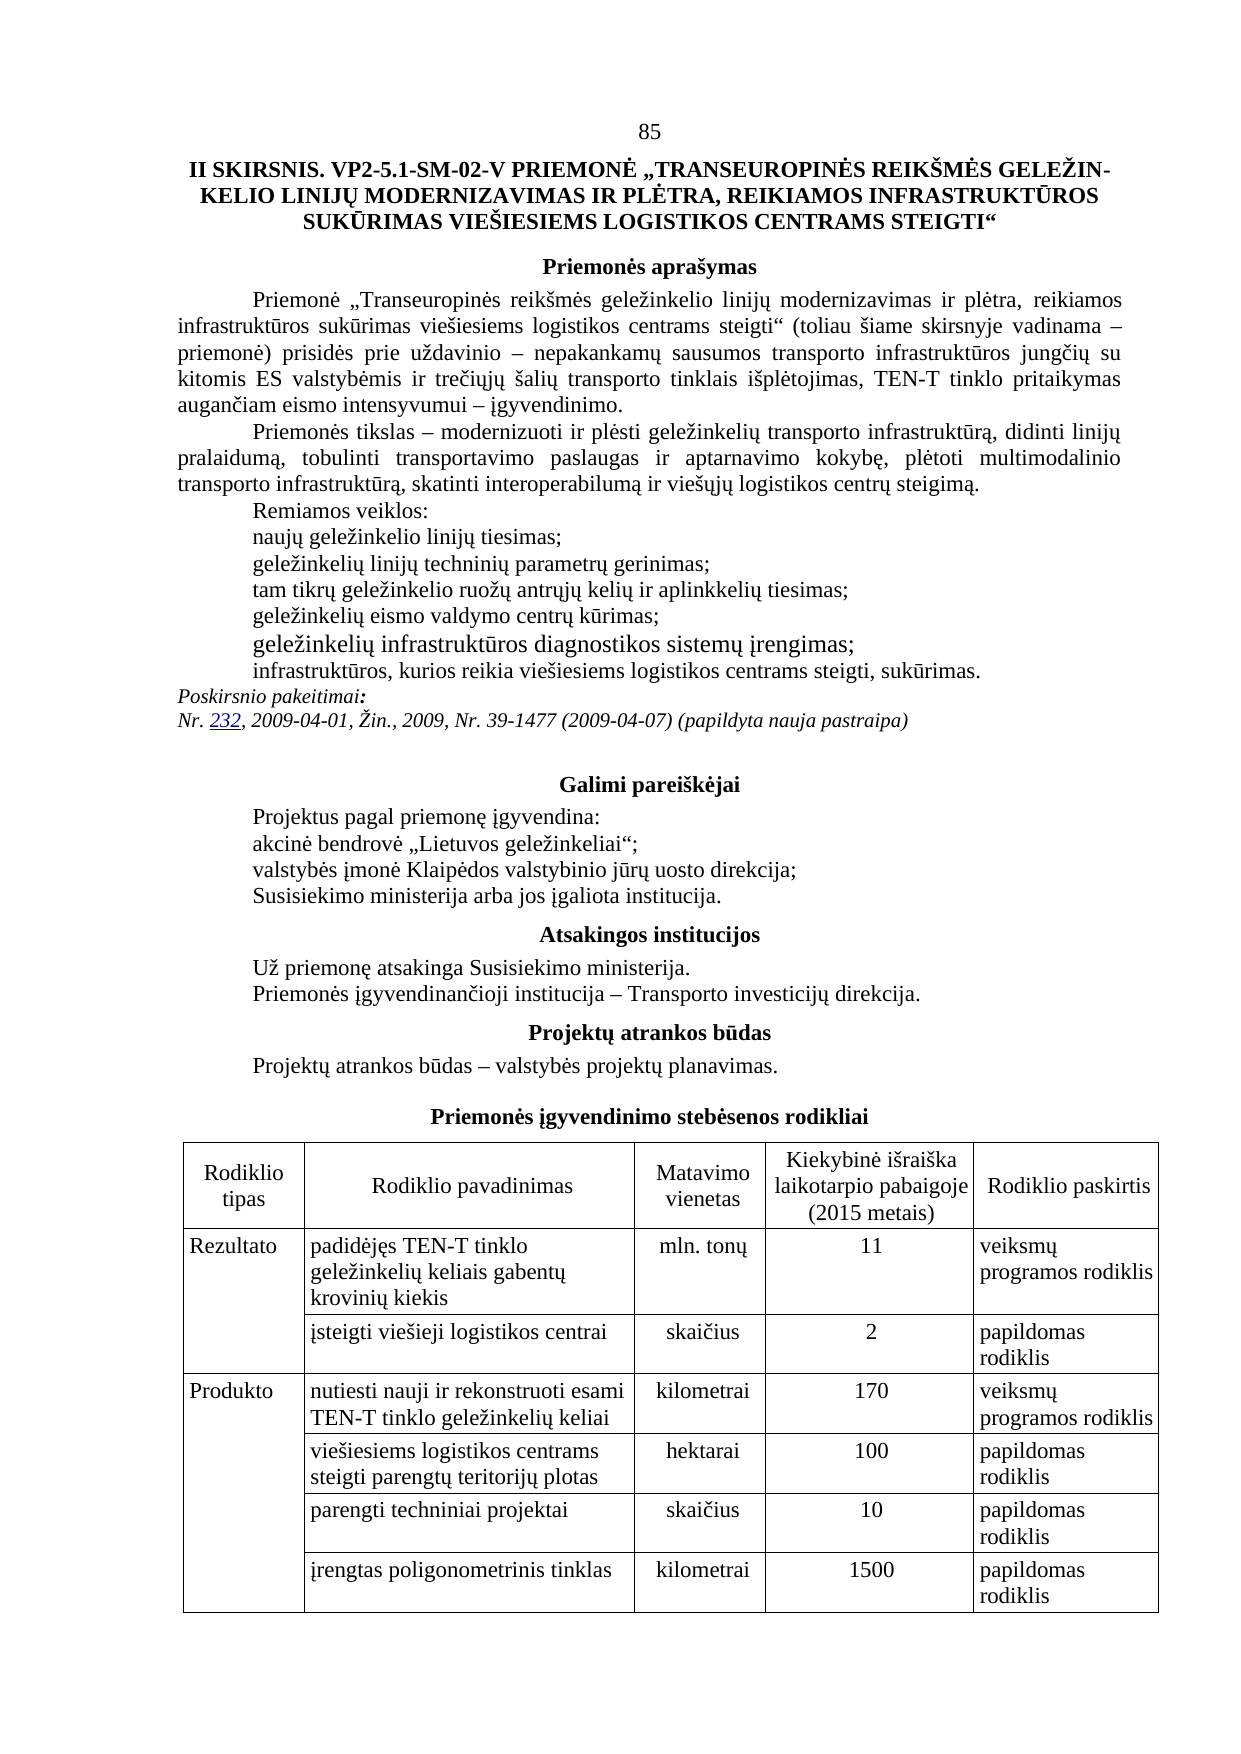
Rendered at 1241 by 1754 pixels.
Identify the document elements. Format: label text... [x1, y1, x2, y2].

table_cell 1500 [766, 1553, 973, 1612]
table_cell įsteigti viešieji logistikos centrai [305, 1315, 634, 1373]
text Už priemonę atsakinga Susisiekimo ministerija. [177, 954, 1122, 980]
text valstybės įmonė Klaipėdos valstybinio jūrų uosto direkcija; [177, 856, 1122, 882]
table_cell 10 [766, 1494, 973, 1552]
text infrastruktūros, kurios reikia viešiesiems logistikos centrams steigti, sukūrimas. [177, 657, 1122, 684]
table_cell kilometrai [635, 1553, 765, 1612]
text geležinkelių eismo valdymo centrų kūrimas; [177, 602, 1122, 629]
table_cell parengti techniniai projektai [305, 1494, 634, 1552]
table_cell veiksmų programos rodiklis [974, 1229, 1158, 1314]
table_cell mln. tonų [635, 1229, 765, 1314]
text geležinkelių linijų techninių parametrų gerinimas; [177, 549, 1122, 576]
table_cell papildomas rodiklis [974, 1553, 1158, 1612]
table_cell 170 [766, 1374, 973, 1433]
text Susisiekimo ministerija arba jos įgaliota institucija. [177, 882, 1122, 909]
table_header Kiekybinė išraiška laikotarpio pabaigoje (2015 metais) [766, 1143, 973, 1228]
text Priemonės tikslas – modernizuoti ir plėsti geležinkelių transporto infrastruktūrą, didinti linijų pralaidumą, tobulinti transportavimo paslaugas ir aptarnavimo kokybę, plėtoti multimodalinio transporto infrastruktūrą, skatinti interoperabilumą ir viešųjų logistikos centrų steigimą. [177, 418, 1122, 497]
table_cell papildomas rodiklis [974, 1315, 1158, 1373]
table_cell papildomas rodiklis [974, 1494, 1158, 1552]
table_cell padidėjęs TEN-T tinklo geležinkelių keliais gabentų krovinių kiekis [305, 1229, 634, 1314]
subtitle Poskirsnio pakeitimai: [177, 684, 1122, 708]
text naujų geležinkelio linijų tiesimas; [177, 523, 1122, 549]
text Priemonė „Transeuropinės reikšmės geležinkelio linijų modernizavimas ir plėtra, reikiamos infrastruktūros sukūrimas viešiesiems logistikos centrams steigti“ (toliau šiame skirsnyje vadinama – priemonė) prisidės prie uždavinio – nepakankamų sausumos transporto infrastruktūros jungčių su kitomis ES valstybėmis ir trečiųjų šalių transporto tinklais išplėtojimas, TEN-T tinklo pritaikymas augančiam eismo intensyvumui – įgyvendinimo. [177, 286, 1122, 418]
text Projektus pagal priemonę įgyvendina: [177, 803, 1122, 830]
text Priemonės įgyvendinimo stebėsenos rodikliai [177, 1103, 1122, 1129]
table_cell 2 [766, 1315, 973, 1373]
table_cell papildomas rodiklis [974, 1434, 1158, 1492]
text Galimi pareiškėjai [177, 771, 1122, 797]
text akcinė bendrovė „Lietuvos geležinkeliai“; [177, 830, 1122, 856]
text Nr. 232, 2009-04-01, Žin., 2009, Nr. 39-1477 (2009-04-07) (papildyta nauja pastraipa) [177, 708, 1122, 732]
table_header Rodiklio pavadinimas [305, 1143, 634, 1228]
text Projektų atrankos būdas – valstybės projektų planavimas. [177, 1052, 1122, 1078]
table_cell 100 [766, 1434, 973, 1492]
table_cell skaičius [635, 1315, 765, 1373]
text Remiamos veiklos: [177, 497, 1122, 523]
subtitle II SKIRSNIS. VP2-5.1-SM-02-V priemonė „TRANSEUROPINĖS REIKŠMĖS geležin­kelio linijų modernizavimas ir plėtra, reikiamos infrastruktūros sukūrimas viešiesiems logistikos centrams steigti“ [177, 156, 1122, 235]
table_cell 11 [766, 1229, 973, 1314]
text Priemonės aprašymas [177, 253, 1122, 280]
table_cell viešiesiems logistikos centrams steigti parengtų teritorijų plotas [305, 1434, 634, 1492]
table_cell veiksmų programos rodiklis [974, 1374, 1158, 1433]
table_cell Rezultato [184, 1229, 304, 1373]
table_cell hektarai [635, 1434, 765, 1492]
table_cell nutiesti nauji ir rekonstruoti esami TEN-T tinklo geležinkelių keliai [305, 1374, 634, 1433]
text Projektų atrankos būdas [177, 1019, 1122, 1045]
table_header Matavimo vienetas [635, 1143, 765, 1228]
text tam tikrų geležinkelio ruožų antrųjų kelių ir aplinkkelių tiesimas; [177, 576, 1122, 602]
table_header Rodiklio paskirtis [974, 1143, 1158, 1228]
table_cell įrengtas poligonometrinis tinklas [305, 1553, 634, 1612]
text Atsakingos institucijos [177, 921, 1122, 948]
table_cell skaičius [635, 1494, 765, 1552]
table_cell kilometrai [635, 1374, 765, 1433]
text geležinkelių infrastruktūros diagnostikos sistemų įrengimas; [177, 629, 1122, 657]
table_header Rodiklio tipas [184, 1143, 304, 1228]
table_cell Produkto [184, 1374, 304, 1612]
text Priemonės įgyvendinančioji institucija – Transporto investicijų direkcija. [177, 980, 1122, 1007]
